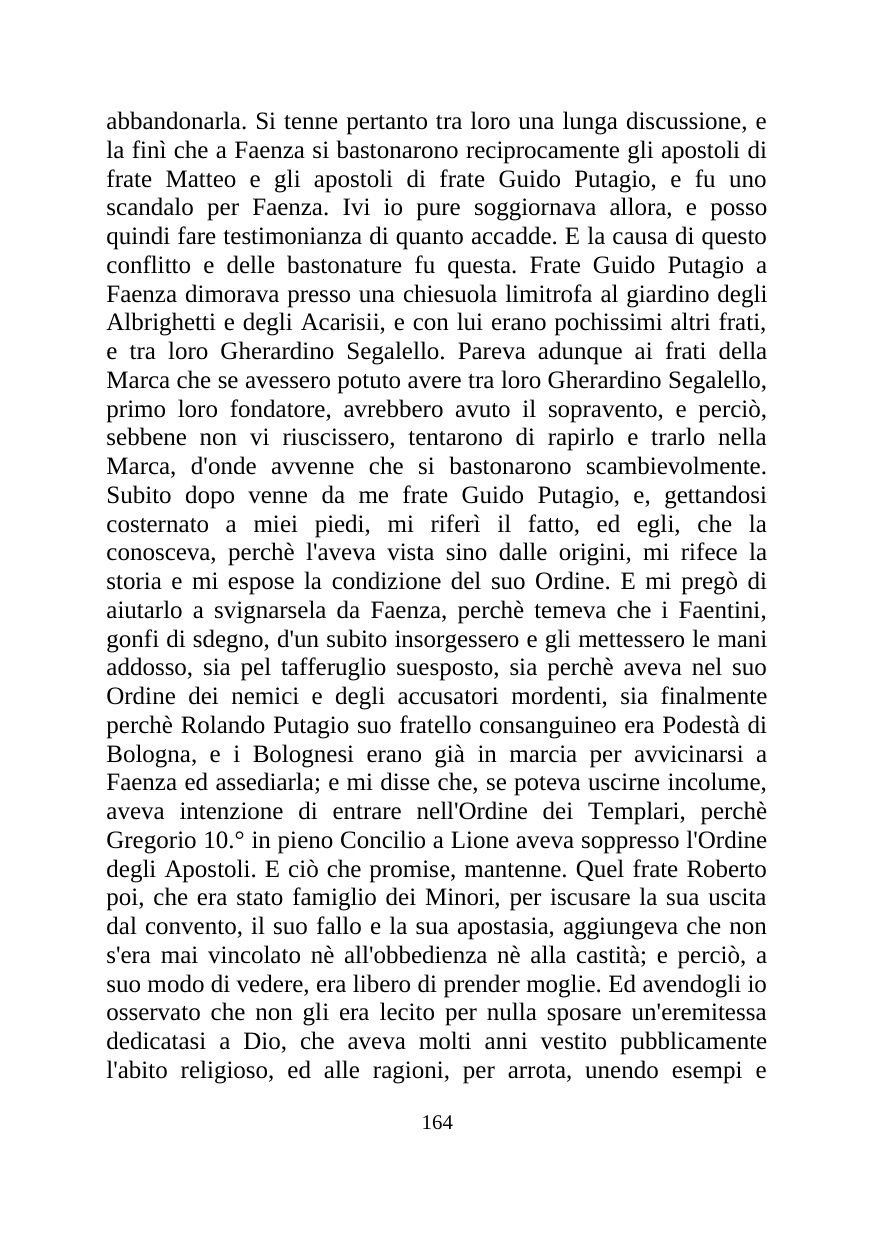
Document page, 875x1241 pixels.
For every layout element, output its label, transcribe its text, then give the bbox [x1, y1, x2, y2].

text abbandonarla. Si tenne pertanto tra loro una lunga discussione, e la finì che a Faenza si bastonarono reciprocamente gli apostoli di frate Matteo e gli apostoli di frate Guido Putagio, e fu uno scandalo per Faenza. Ivi io pure soggiornava allora, e posso quindi fare testimonianza di quanto accadde. E la causa di questo conflitto e delle bastonature fu questa. Frate Guido Putagio a Faenza dimorava presso una chiesuola limitrofa al giardino degli Albrighetti e degli Acarisii, e con lui erano pochissimi altri frati, e tra loro Gherardino Segalello. Pareva adunque ai frati della Marca che se avessero potuto avere tra loro Gherardino Segalello, primo loro fondatore, avrebbero avuto il sopravento, e perciò, sebbene non vi riuscissero, tentarono di rapirlo e trarlo nella Marca, d'onde avvenne che si bastonarono scambievolmente. Subito dopo venne da me frate Guido Putagio, e, gettandosi costernato a miei piedi, mi riferì il fatto, ed egli, che la conosceva, perchè l'aveva vista sino dalle origini, mi rifece la storia e mi espose la condizione del suo Ordine. E mi pregò di aiutarlo a svignarsela da Faenza, perchè temeva che i Faentini, gonfi di sdegno, d'un subito insorgessero e gli mettessero le mani addosso, sia pel tafferuglio suesposto, sia perchè aveva nel suo Ordine dei nemici e degli accusatori mordenti, sia finalmente perchè Rolando Putagio suo fratello consanguineo era Podestà di Bologna, e i Bolognesi erano già in marcia per avvicinarsi a Faenza ed assediarla; e mi disse che, se poteva uscirne incolume, aveva intenzione di entrare nell'Ordine dei Templari, perchè Gregorio 10.° in pieno Concilio a Lione aveva soppresso l'Ordine degli Apostoli. E ciò che promise, mantenne. Quel frate Roberto poi, che era stato famiglio dei Minori, per iscusare la sua uscita dal convento, il suo fallo e la sua apostasia, aggiungeva che non s'era mai vincolato nè all'obbedienza nè alla castità; e perciò, a suo modo di vedere, era libero di prender moglie. Ed avendogli io osservato che non gli era lecito per nulla sposare un'eremitessa dedicatasi a Dio, che aveva molti anni vestito pubblicamente l'abito religioso, ed alle ragioni, per arrota, unendo esempi e [106, 106, 768, 1084]
